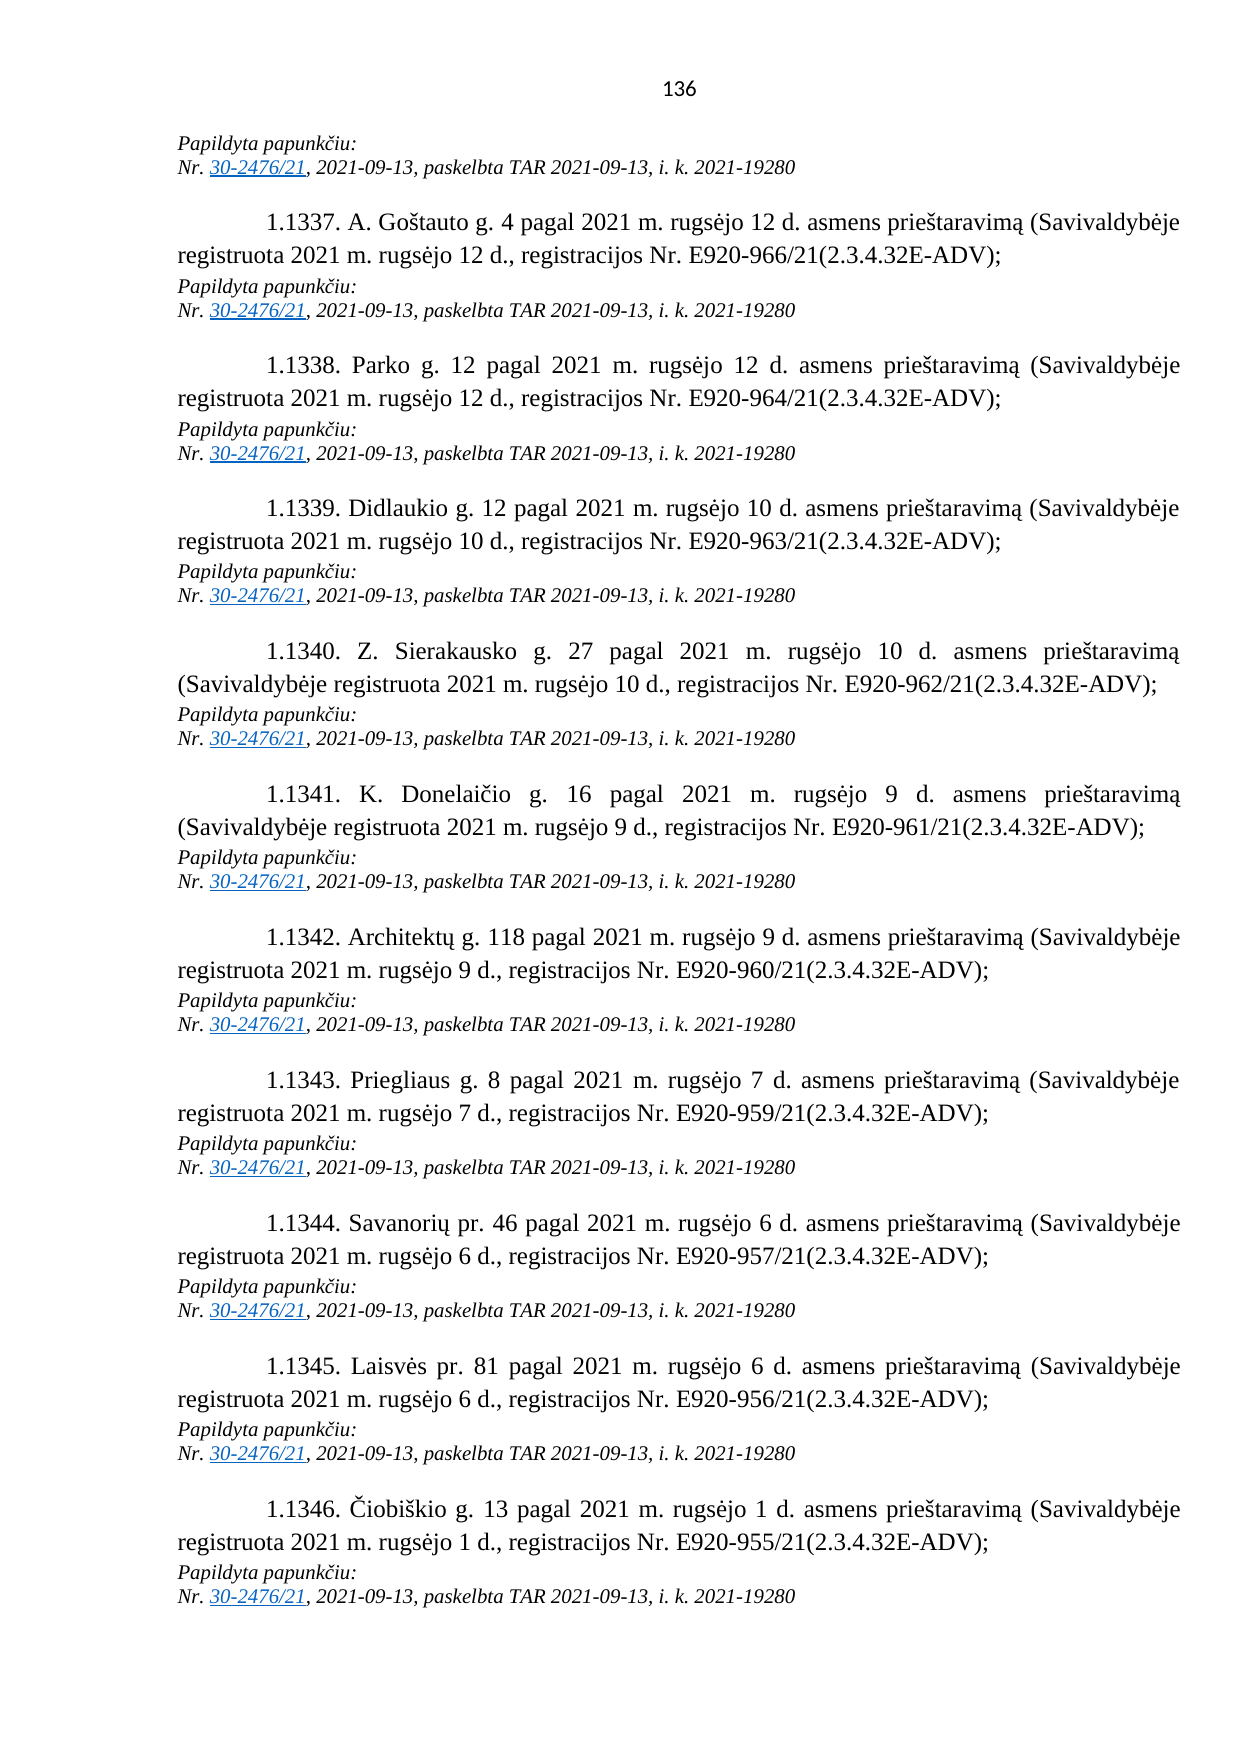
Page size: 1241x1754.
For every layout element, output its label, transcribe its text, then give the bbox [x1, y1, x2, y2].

text Papildyta papunkčiu: [177, 1560, 1181, 1584]
text Nr. 30-2476/21, 2021-09-13, paskelbta TAR 2021-09-13, i. k. 2021-19280 [177, 1584, 1181, 1608]
text 1.1340. Z. Sierakausko g. 27 pagal 2021 m. rugsėjo 10 d. asmens prieštaravimą (Savivaldybėje registruota 2021 m. rugsėjo 10 d., registracijos Nr. E920-962/21(2.3.4.32E-ADV); [177, 636, 1181, 698]
text Papildyta papunkčiu: [177, 1417, 1181, 1441]
text 1.1345. Laisvės pr. 81 pagal 2021 m. rugsėjo 6 d. asmens prieštaravimą (Savivaldybėje registruota 2021 m. rugsėjo 6 d., registracijos Nr. E920-956/21(2.3.4.32E-ADV); [177, 1351, 1181, 1413]
text 1.1344. Savanorių pr. 46 pagal 2021 m. rugsėjo 6 d. asmens prieštaravimą (Savivaldybėje registruota 2021 m. rugsėjo 6 d., registracijos Nr. E920-957/21(2.3.4.32E-ADV); [177, 1208, 1181, 1270]
text Papildyta papunkčiu: [177, 988, 1181, 1012]
text Nr. 30-2476/21, 2021-09-13, paskelbta TAR 2021-09-13, i. k. 2021-19280 [177, 155, 1181, 179]
text 1.1339. Didlaukio g. 12 pagal 2021 m. rugsėjo 10 d. asmens prieštaravimą (Savivaldybėje registruota 2021 m. rugsėjo 10 d., registracijos Nr. E920-963/21(2.3.4.32E-ADV); [177, 493, 1181, 555]
text Papildyta papunkčiu: [177, 416, 1181, 441]
text Nr. 30-2476/21, 2021-09-13, paskelbta TAR 2021-09-13, i. k. 2021-19280 [177, 583, 1181, 607]
text Nr. 30-2476/21, 2021-09-13, paskelbta TAR 2021-09-13, i. k. 2021-19280 [177, 869, 1181, 893]
text 1.1342. Architektų g. 118 pagal 2021 m. rugsėjo 9 d. asmens prieštaravimą (Savivaldybėje registruota 2021 m. rugsėjo 9 d., registracijos Nr. E920-960/21(2.3.4.32E-ADV); [177, 922, 1181, 984]
text Papildyta papunkčiu: [177, 1274, 1181, 1298]
text Nr. 30-2476/21, 2021-09-13, paskelbta TAR 2021-09-13, i. k. 2021-19280 [177, 1298, 1181, 1322]
text Nr. 30-2476/21, 2021-09-13, paskelbta TAR 2021-09-13, i. k. 2021-19280 [177, 441, 1181, 464]
text Nr. 30-2476/21, 2021-09-13, paskelbta TAR 2021-09-13, i. k. 2021-19280 [177, 298, 1181, 322]
text Nr. 30-2476/21, 2021-09-13, paskelbta TAR 2021-09-13, i. k. 2021-19280 [177, 1012, 1181, 1036]
text Papildyta papunkčiu: [177, 1131, 1181, 1155]
text Papildyta papunkčiu: [177, 559, 1181, 583]
text Papildyta papunkčiu: [177, 702, 1181, 726]
text 1.1338. Parko g. 12 pagal 2021 m. rugsėjo 12 d. asmens prieštaravimą (Savivaldybėje registruota 2021 m. rugsėjo 12 d., registracijos Nr. E920-964/21(2.3.4.32E-ADV); [177, 350, 1181, 412]
text 1.1346. Čiobiškio g. 13 pagal 2021 m. rugsėjo 1 d. asmens prieštaravimą (Savivaldybėje registruota 2021 m. rugsėjo 1 d., registracijos Nr. E920-955/21(2.3.4.32E-ADV); [177, 1494, 1181, 1556]
text Papildyta papunkčiu: [177, 131, 1181, 155]
text Nr. 30-2476/21, 2021-09-13, paskelbta TAR 2021-09-13, i. k. 2021-19280 [177, 726, 1181, 750]
text 1.1343. Priegliaus g. 8 pagal 2021 m. rugsėjo 7 d. asmens prieštaravimą (Savivaldybėje registruota 2021 m. rugsėjo 7 d., registracijos Nr. E920-959/21(2.3.4.32E-ADV); [177, 1065, 1181, 1127]
text Papildyta papunkčiu: [177, 273, 1181, 298]
text 1.1341. K. Donelaičio g. 16 pagal 2021 m. rugsėjo 9 d. asmens prieštaravimą (Savivaldybėje registruota 2021 m. rugsėjo 9 d., registracijos Nr. E920-961/21(2.3.4.32E-ADV); [177, 779, 1181, 841]
text 1.1337. A. Goštauto g. 4 pagal 2021 m. rugsėjo 12 d. asmens prieštaravimą (Savivaldybėje registruota 2021 m. rugsėjo 12 d., registracijos Nr. E920-966/21(2.3.4.32E-ADV); [177, 207, 1181, 269]
text Papildyta papunkčiu: [177, 845, 1181, 869]
text Nr. 30-2476/21, 2021-09-13, paskelbta TAR 2021-09-13, i. k. 2021-19280 [177, 1441, 1181, 1465]
text Nr. 30-2476/21, 2021-09-13, paskelbta TAR 2021-09-13, i. k. 2021-19280 [177, 1155, 1181, 1179]
